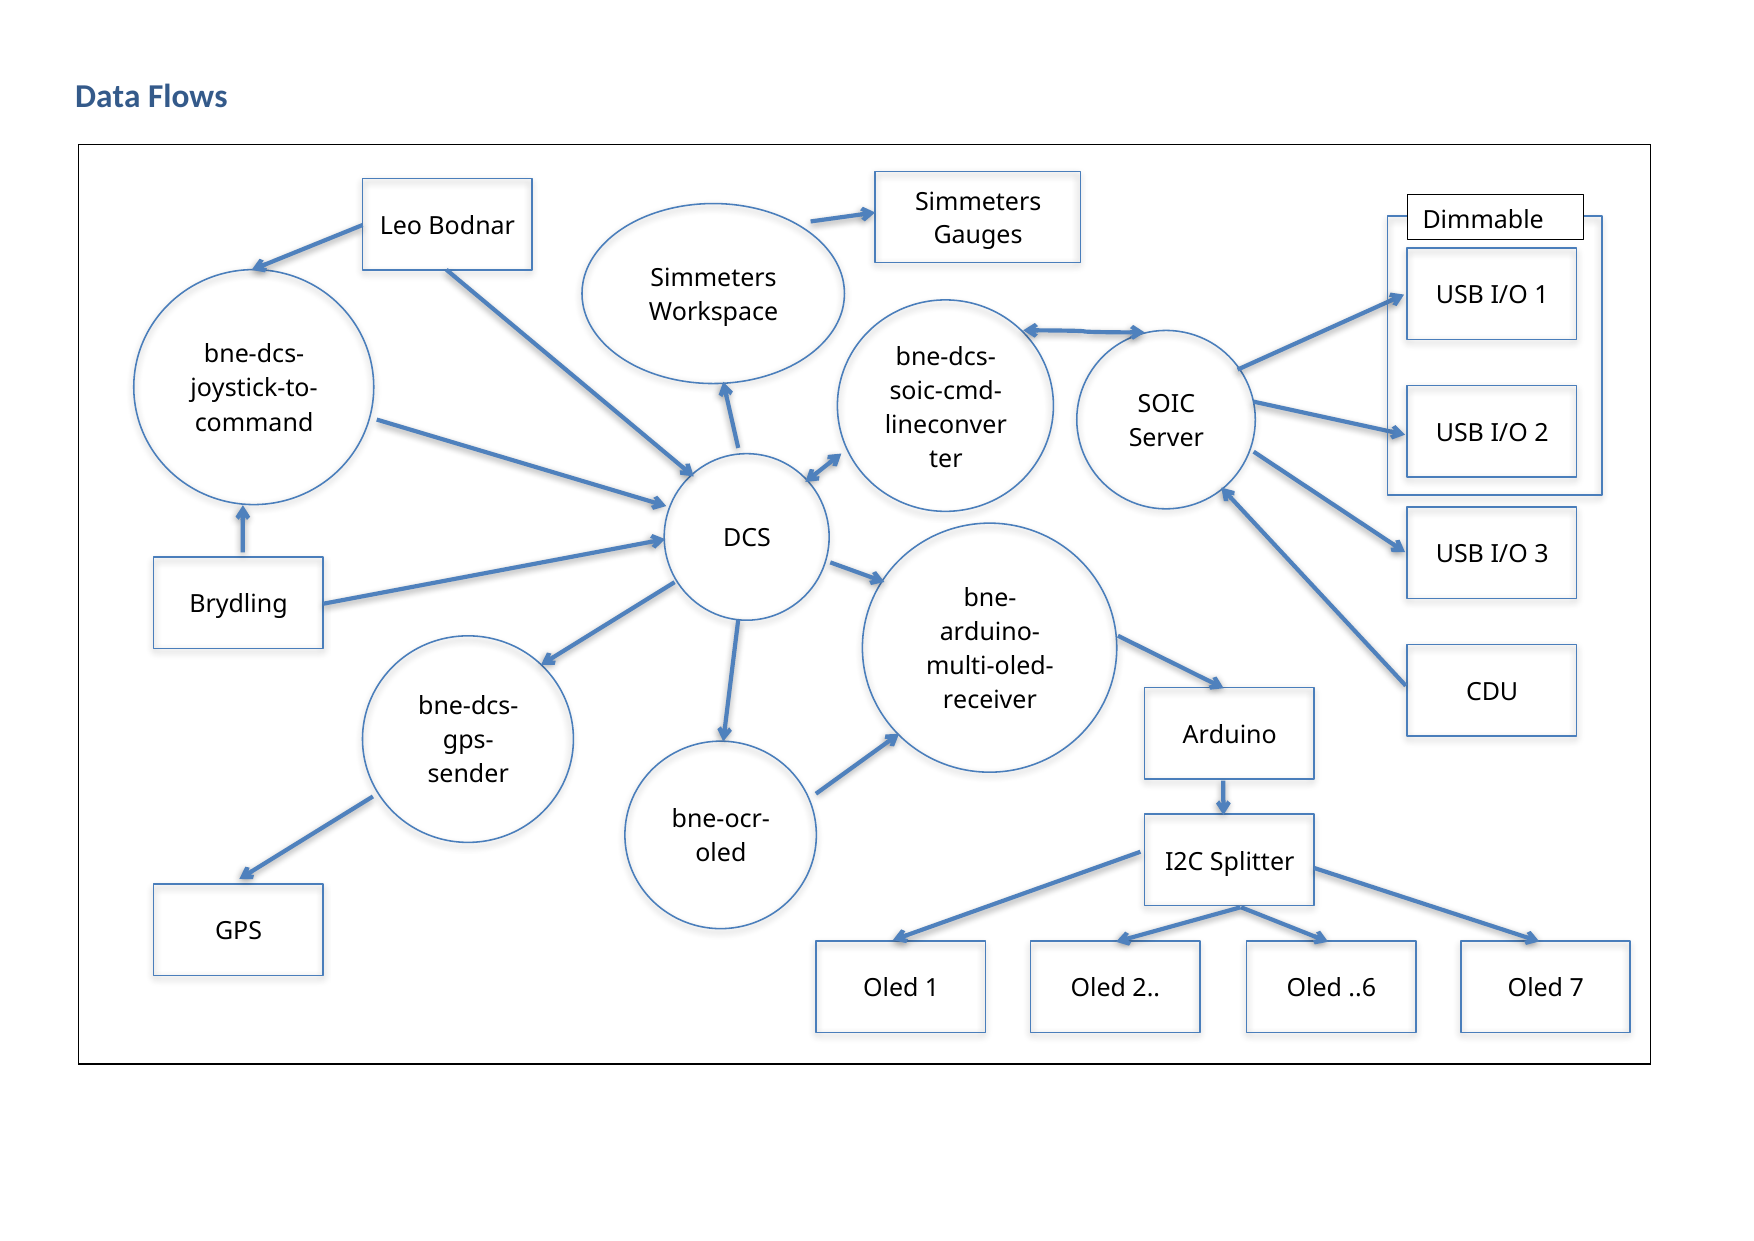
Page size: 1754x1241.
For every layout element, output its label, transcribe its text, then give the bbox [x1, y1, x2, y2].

text Server [1118, 419, 1214, 454]
text USB I/O 3 [1422, 536, 1562, 570]
text Oled 1 [831, 970, 971, 1004]
text USB I/O 2 [1422, 414, 1562, 448]
text Simmeters [636, 259, 791, 294]
text USB I/O 1 [1422, 277, 1562, 311]
text bne-dcs-soic-cmd-lineconverter [884, 338, 1007, 473]
text Arduino [1160, 716, 1299, 750]
text Brydling [168, 586, 308, 620]
text Oled 2.. [1045, 970, 1185, 1004]
text Oled ..6 [1261, 970, 1401, 1004]
text CDU [1422, 673, 1562, 708]
text Oled 7 [1476, 970, 1615, 1004]
text GPS [168, 913, 308, 947]
text bne-arduino-multi-oled-receiver [915, 579, 1065, 716]
text Leo Bodnar [377, 207, 517, 241]
text Workspace [636, 294, 791, 328]
subtitle Data Flows [75, 75, 1679, 116]
text I2C Splitter [1160, 843, 1299, 877]
text bne-ocr-oled [668, 801, 773, 869]
text Gauges [890, 217, 1066, 251]
text bne-dcs-gps-sender [408, 688, 528, 790]
text DCS [703, 520, 790, 554]
text Dimmable [1422, 202, 1569, 232]
text bne-dcs-joystick-to-command [184, 336, 324, 438]
text SOIC [1118, 386, 1214, 419]
text Simmeters [890, 183, 1066, 217]
